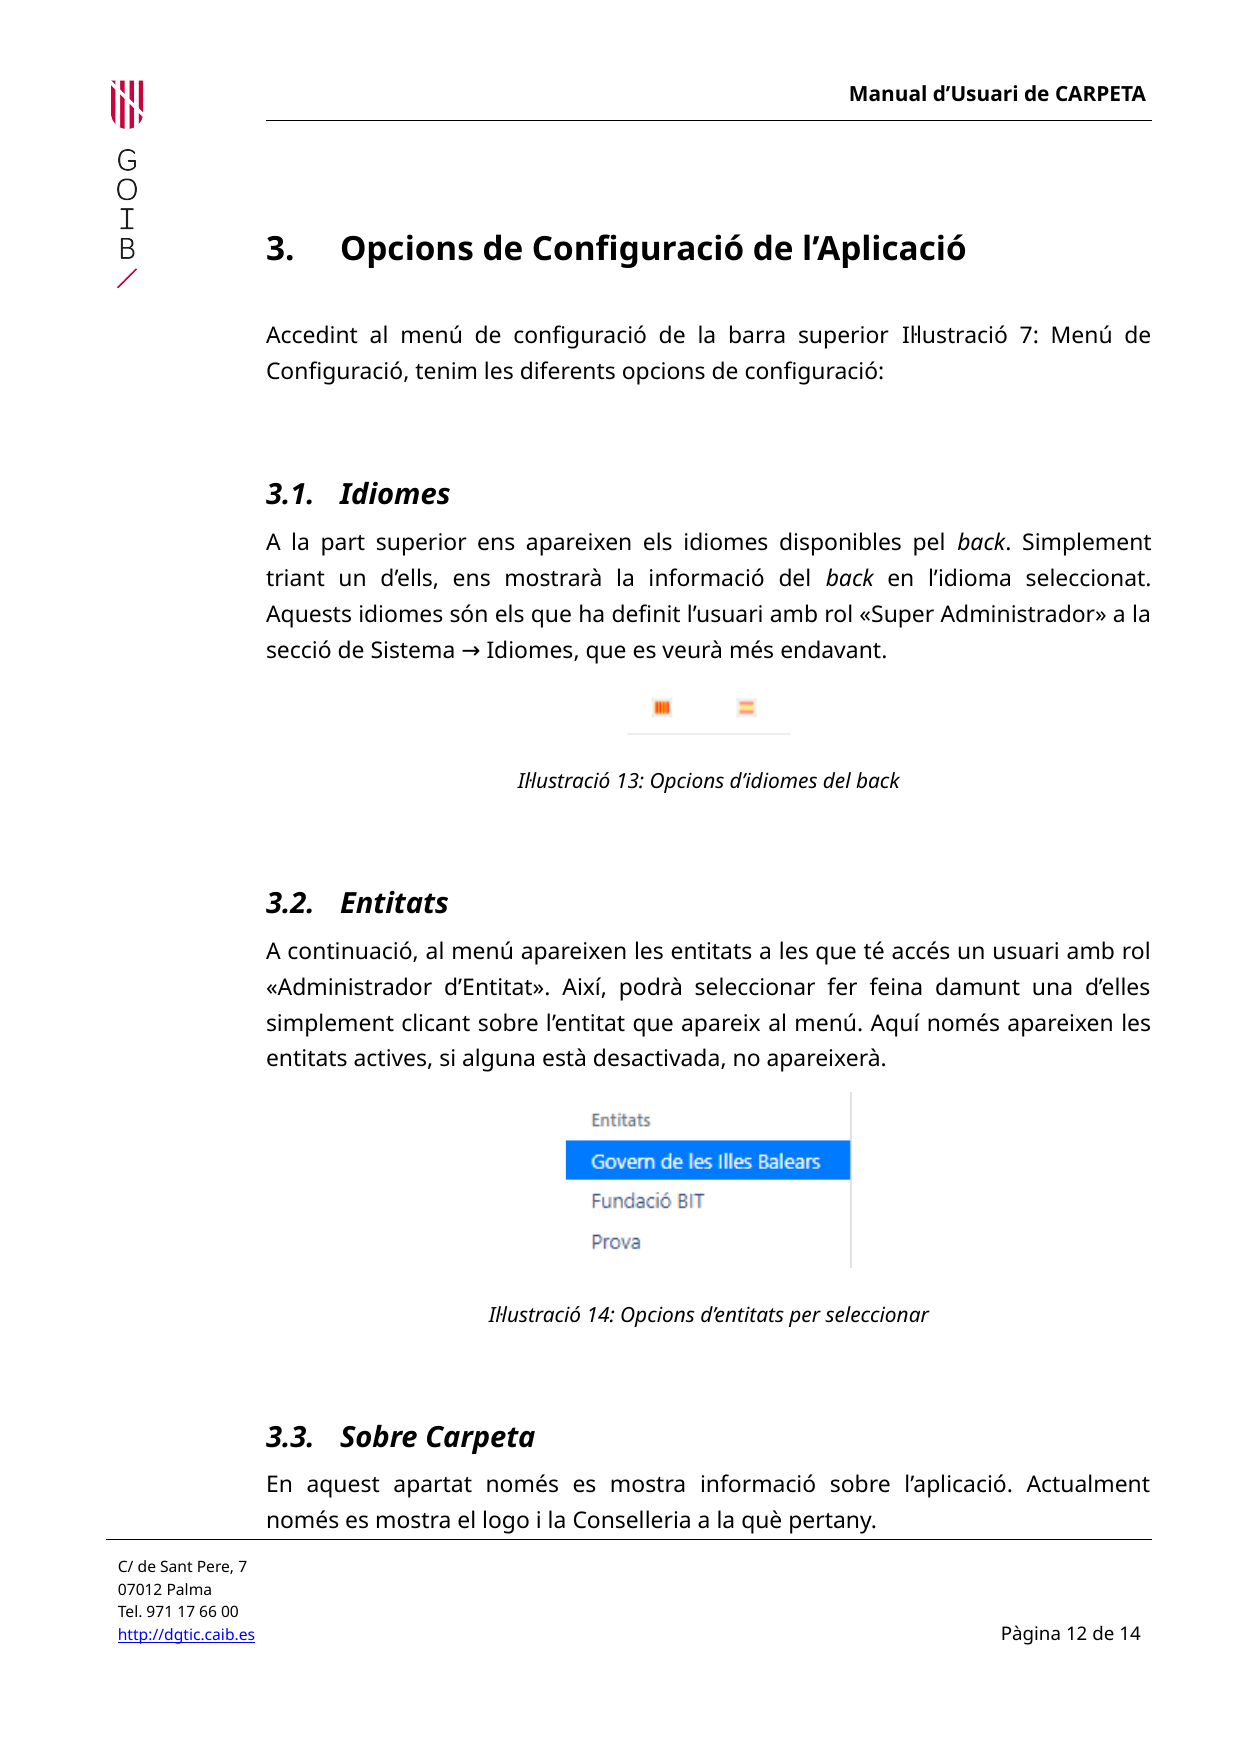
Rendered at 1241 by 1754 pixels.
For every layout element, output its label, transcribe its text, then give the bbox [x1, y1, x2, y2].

text A la part superior ens apareixen els idiomes disponibles pel back. Simplement triant un d’ells, ens mostrarà la informació del back en l’idioma seleccionat. Aquests idiomes són els que ha definit l’usuari amb rol «Super Administrador» a la secció de Sistema → Idiomes, que es veurà més endavant. [266, 526, 1152, 665]
picture [565, 1092, 852, 1268]
subtitle Entitats [266, 882, 1152, 922]
text Accedint al menú de configuració de la barra superior Il·lustració 7: Menú de Configuració, tenim les diferents opcions de configuració: [266, 319, 1152, 386]
picture [82, 57, 172, 319]
subtitle Opcions de Configuració de l’Aplicació [266, 224, 1152, 270]
text Il·lustració 14: Opcions d’entitats per seleccionar [266, 1268, 1152, 1328]
text A continuació, al menú apareixen les entitats a les que té accés un usuari amb rol «Administrador d’Entitat». Així, podrà seleccionar fer feina damunt una d’elles simplement clicant sobre l’entitat que apareix al menú. Aquí només apareixen les entitats actives, si alguna està desactivada, no apareixerà. [266, 934, 1152, 1074]
picture [627, 684, 790, 735]
subtitle Idiomes [266, 474, 1152, 513]
text Il·lustració 13: Opcions d’idiomes del back [266, 697, 1152, 794]
subtitle Sobre Carpeta [266, 1416, 1152, 1456]
text En aquest apartat només es mostra informació sobre l’aplicació. Actualment només es mostra el logo i la Conselleria a la què pertany. [266, 1468, 1152, 1536]
